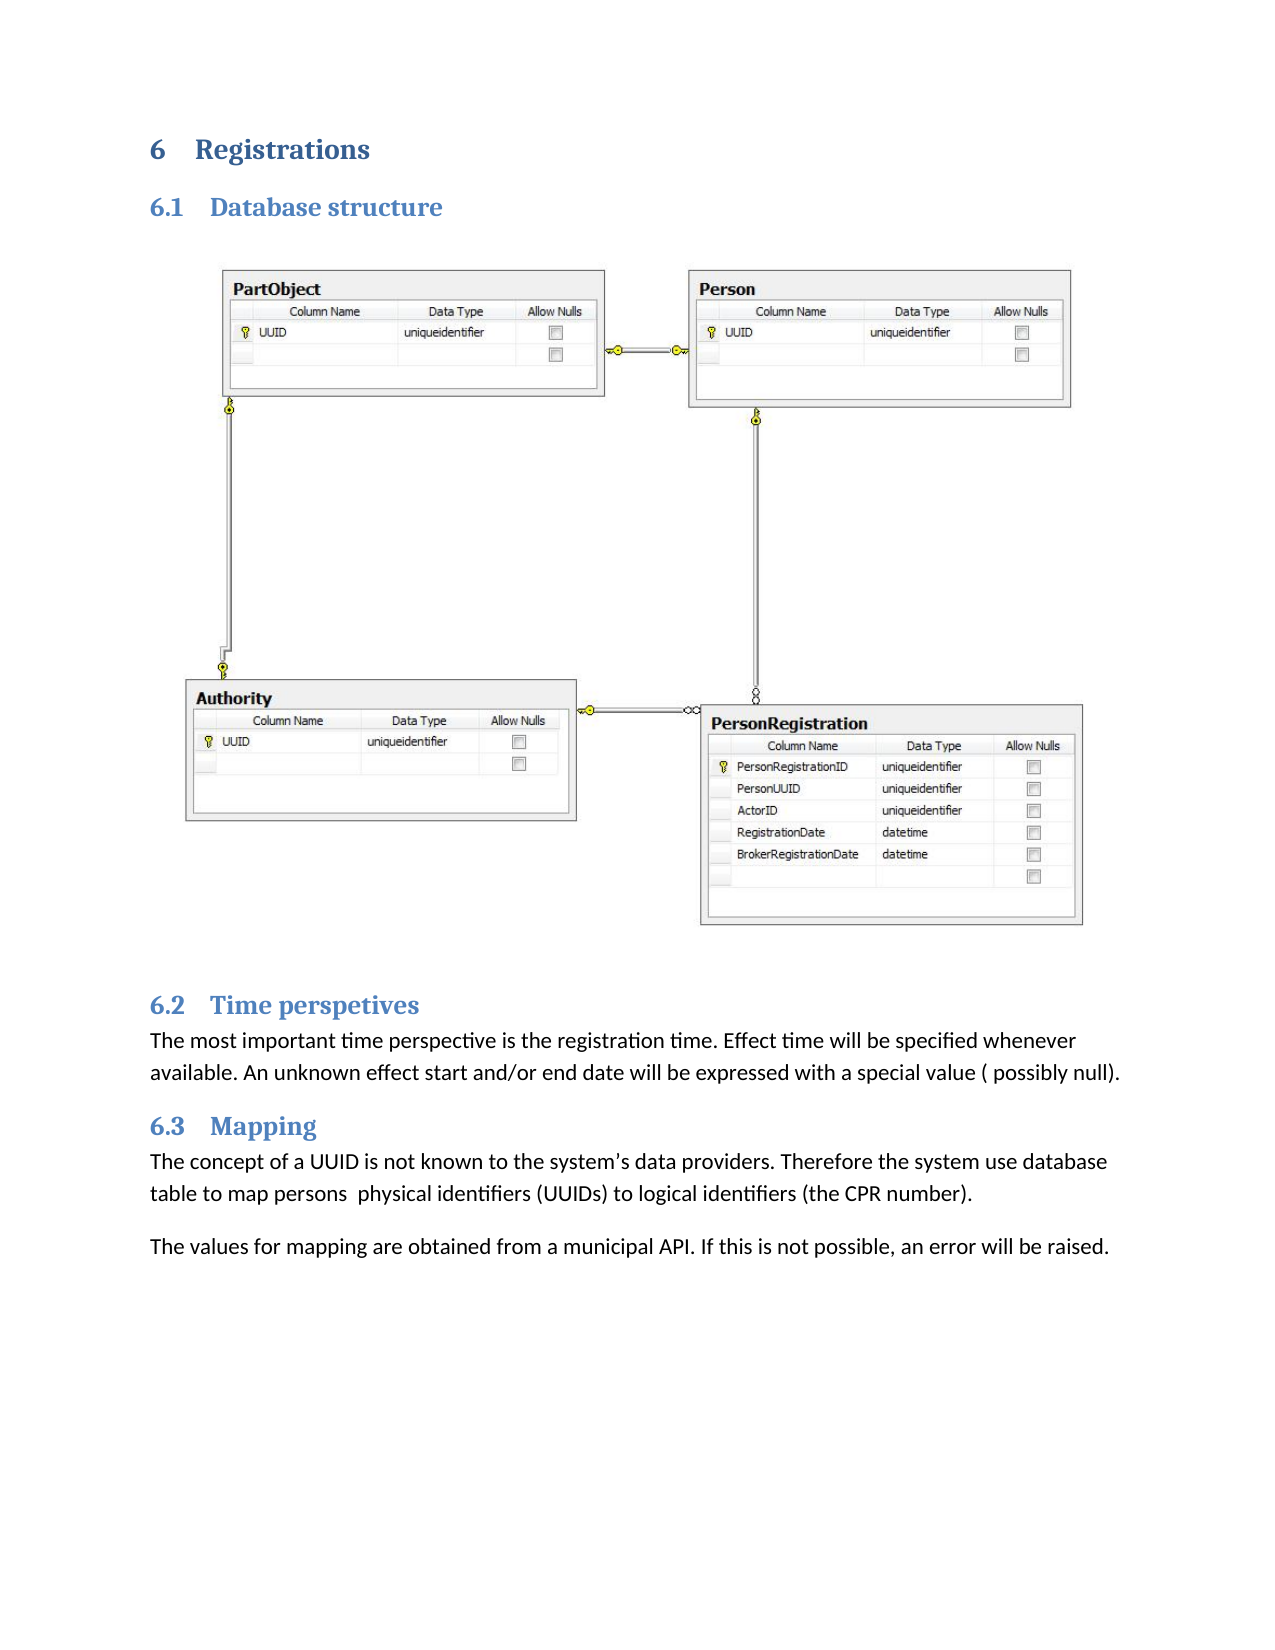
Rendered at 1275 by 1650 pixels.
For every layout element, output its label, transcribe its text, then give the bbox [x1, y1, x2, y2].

subtitle Registrations [150, 133, 1125, 166]
text The concept of a UUID is not known to the system’s data providers. Therefore the system use database table to map persons physical identifiers (UUIDs) to logical identifiers (the CPR number). [150, 1147, 1125, 1207]
subtitle Mapping [150, 1111, 1125, 1142]
subtitle Database structure [150, 192, 1125, 223]
text The values for mapping are obtained from a municipal API. If this is not possible, an error will be raised. [150, 1232, 1125, 1260]
text The most important time perspective is the registration time. Effect time will be specified whenever available. An unknown effect start and/or end date will be expressed with a special value ( possibly null). [150, 1026, 1125, 1086]
picture [166, 237, 1108, 957]
subtitle Time perspetives [150, 990, 1125, 1021]
